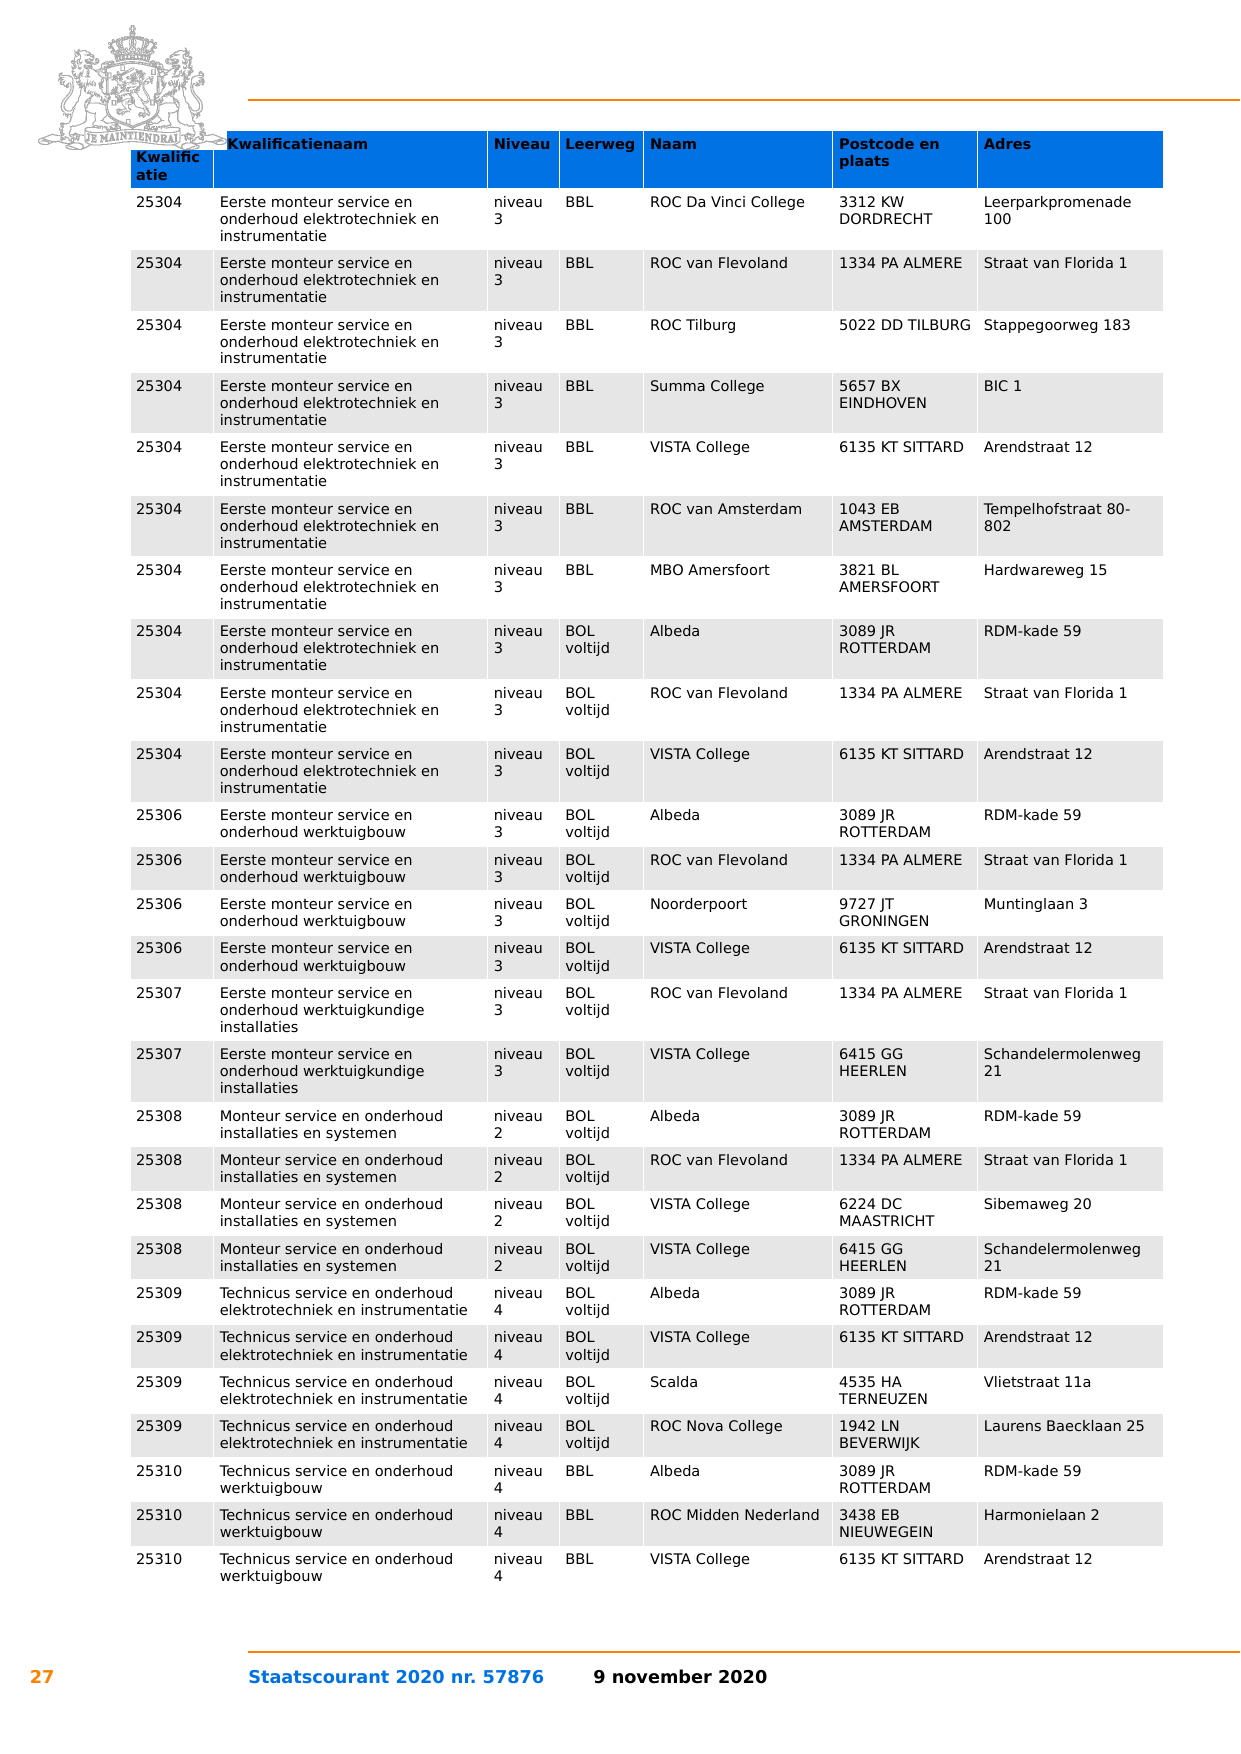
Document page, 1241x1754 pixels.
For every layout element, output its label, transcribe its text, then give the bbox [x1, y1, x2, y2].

table_header Postcode en plaats [833, 131, 977, 188]
table_cell 25309 [131, 1369, 213, 1412]
table_cell Straat van Florida 1 [978, 680, 1163, 740]
table_cell 25306 [131, 891, 213, 935]
table_cell Eerste monteur service en onderhoud werktuigbouw [214, 803, 487, 846]
table_header Leerweg [560, 131, 643, 188]
table_cell ROC van Flevoland [644, 1147, 832, 1191]
table_cell BOL voltijd [560, 1369, 643, 1412]
table_cell niveau 3 [488, 373, 559, 433]
table_cell niveau 3 [488, 847, 559, 890]
table_cell BOL voltijd [560, 891, 643, 935]
table_cell 5022 DD TILBURG [833, 312, 977, 372]
table_cell niveau 4 [488, 1547, 559, 1590]
table_cell niveau 3 [488, 312, 559, 372]
table_cell Arendstraat 12 [978, 1547, 1163, 1590]
table_cell niveau 3 [488, 680, 559, 740]
table_cell niveau 3 [488, 557, 559, 617]
table_cell ROC van Flevoland [644, 847, 832, 890]
table_cell VISTA College [644, 1547, 832, 1590]
table_cell niveau 3 [488, 496, 559, 556]
table_cell BOL voltijd [560, 619, 643, 679]
table_cell niveau 3 [488, 250, 559, 311]
table_cell niveau 3 [488, 980, 559, 1040]
table_cell VISTA College [644, 741, 832, 802]
table_cell Harmonielaan 2 [978, 1502, 1163, 1546]
table_cell Eerste monteur service en onderhoud elektrotechniek en instrumentatie [214, 373, 487, 433]
table_cell Muntinglaan 3 [978, 891, 1163, 935]
table_cell Arendstraat 12 [978, 936, 1163, 979]
table_cell ROC van Flevoland [644, 980, 832, 1040]
table_cell 25306 [131, 847, 213, 890]
table_cell niveau 3 [488, 936, 559, 979]
table_cell niveau 2 [488, 1236, 559, 1279]
table_cell Albeda [644, 1280, 832, 1324]
table_cell niveau 3 [488, 891, 559, 935]
table_cell 25304 [131, 312, 213, 372]
table_cell BOL voltijd [560, 680, 643, 740]
table_cell 6224 DC MAASTRICHT [833, 1192, 977, 1235]
table_cell BOL voltijd [560, 847, 643, 890]
table_cell Eerste monteur service en onderhoud elektrotechniek en instrumentatie [214, 189, 487, 249]
table_cell 6135 KT SITTARD [833, 936, 977, 979]
table_cell 4535 HA TERNEUZEN [833, 1369, 977, 1412]
table_cell 3312 KW DORDRECHT [833, 189, 977, 249]
table_cell 25304 [131, 189, 213, 249]
table_cell Arendstraat 12 [978, 741, 1163, 802]
table_cell 25310 [131, 1458, 213, 1501]
table_cell BOL voltijd [560, 1147, 643, 1191]
table_cell RDM-kade 59 [978, 803, 1163, 846]
table_cell Straat van Florida 1 [978, 980, 1163, 1040]
table_cell Eerste monteur service en onderhoud elektrotechniek en instrumentatie [214, 312, 487, 372]
table_cell 1334 PA ALMERE [833, 847, 977, 890]
table_cell 6135 KT SITTARD [833, 435, 977, 495]
table_cell Sibemaweg 20 [978, 1192, 1163, 1235]
table_cell VISTA College [644, 1325, 832, 1368]
table_cell Albeda [644, 803, 832, 846]
table_cell Straat van Florida 1 [978, 847, 1163, 890]
table_header Kwalificatienaam [214, 131, 487, 188]
table_cell Laurens Baecklaan 25 [978, 1414, 1163, 1457]
table_cell BOL voltijd [560, 1103, 643, 1146]
table_cell 25308 [131, 1147, 213, 1191]
table_cell ROC Tilburg [644, 312, 832, 372]
table_cell niveau 2 [488, 1192, 559, 1235]
table_cell Technicus service en onderhoud elektrotechniek en instrumentatie [214, 1414, 487, 1457]
table_cell niveau 2 [488, 1103, 559, 1146]
table_cell niveau 4 [488, 1325, 559, 1368]
table_cell niveau 3 [488, 803, 559, 846]
table_cell 25304 [131, 741, 213, 802]
table_cell BBL [560, 435, 643, 495]
table_cell BOL voltijd [560, 1236, 643, 1279]
table_cell Schandelermolenweg 21 [978, 1236, 1163, 1279]
table_cell Schandelermolenweg 21 [978, 1041, 1163, 1102]
table_cell BBL [560, 496, 643, 556]
table_cell ROC Nova College [644, 1414, 832, 1457]
table_cell VISTA College [644, 1236, 832, 1279]
table_cell 1043 EB AMSTERDAM [833, 496, 977, 556]
table_cell 6135 KT SITTARD [833, 741, 977, 802]
table_cell Eerste monteur service en onderhoud werktuigbouw [214, 891, 487, 935]
table_cell 6135 KT SITTARD [833, 1325, 977, 1368]
table_cell Eerste monteur service en onderhoud werktuigkundige installaties [214, 980, 487, 1040]
table_cell niveau 4 [488, 1414, 559, 1457]
table_cell BBL [560, 189, 643, 249]
table_cell Arendstraat 12 [978, 1325, 1163, 1368]
table_cell Summa College [644, 373, 832, 433]
table_cell 3438 EB NIEUWEGEIN [833, 1502, 977, 1546]
table_cell Monteur service en onderhoud installaties en systemen [214, 1192, 487, 1235]
table_cell Monteur service en onderhoud installaties en systemen [214, 1236, 487, 1279]
table_cell 25304 [131, 619, 213, 679]
table_cell niveau 3 [488, 1041, 559, 1102]
table_cell 25304 [131, 496, 213, 556]
table_cell BBL [560, 250, 643, 311]
table_cell 3089 JR ROTTERDAM [833, 803, 977, 846]
table_cell Eerste monteur service en onderhoud elektrotechniek en instrumentatie [214, 680, 487, 740]
table_cell BBL [560, 557, 643, 617]
table_cell ROC van Flevoland [644, 680, 832, 740]
table_cell VISTA College [644, 1041, 832, 1102]
table_cell BBL [560, 312, 643, 372]
picture [38, 25, 227, 150]
table_cell Monteur service en onderhoud installaties en systemen [214, 1103, 487, 1146]
table_cell VISTA College [644, 936, 832, 979]
table_cell Eerste monteur service en onderhoud elektrotechniek en instrumentatie [214, 250, 487, 311]
table_cell niveau 4 [488, 1502, 559, 1546]
table_cell Vlietstraat 11a [978, 1369, 1163, 1412]
table_cell BOL voltijd [560, 1414, 643, 1457]
table_header Kwalificatie [131, 150, 213, 188]
table_cell Technicus service en onderhoud werktuigbouw [214, 1547, 487, 1590]
table_cell BOL voltijd [560, 741, 643, 802]
table_cell Technicus service en onderhoud werktuigbouw [214, 1502, 487, 1546]
table_cell Arendstraat 12 [978, 435, 1163, 495]
table_cell MBO Amersfoort [644, 557, 832, 617]
table_cell Albeda [644, 619, 832, 679]
table_cell 3089 JR ROTTERDAM [833, 1280, 977, 1324]
table_cell BIC 1 [978, 373, 1163, 433]
table_cell BBL [560, 1458, 643, 1501]
table_cell Stappegoorweg 183 [978, 312, 1163, 372]
table_cell niveau 3 [488, 189, 559, 249]
table_cell BOL voltijd [560, 1192, 643, 1235]
table_cell 5657 BX EINDHOVEN [833, 373, 977, 433]
table_cell Eerste monteur service en onderhoud elektrotechniek en instrumentatie [214, 557, 487, 617]
table_cell 25304 [131, 435, 213, 495]
table_cell 6135 KT SITTARD [833, 1547, 977, 1590]
table_cell 1334 PA ALMERE [833, 250, 977, 311]
table_cell Eerste monteur service en onderhoud elektrotechniek en instrumentatie [214, 435, 487, 495]
table_cell Technicus service en onderhoud elektrotechniek en instrumentatie [214, 1280, 487, 1324]
table_cell Technicus service en onderhoud werktuigbouw [214, 1458, 487, 1501]
table_cell 25310 [131, 1547, 213, 1590]
table_cell 6415 GG HEERLEN [833, 1236, 977, 1279]
table_cell Leerparkpromenade 100 [978, 189, 1163, 249]
table_cell Eerste monteur service en onderhoud elektrotechniek en instrumentatie [214, 619, 487, 679]
table_cell VISTA College [644, 435, 832, 495]
table_cell RDM-kade 59 [978, 1103, 1163, 1146]
table_cell Eerste monteur service en onderhoud elektrotechniek en instrumentatie [214, 496, 487, 556]
table_header Adres [978, 131, 1163, 188]
table_cell 25308 [131, 1236, 213, 1279]
table_header Naam [644, 131, 832, 188]
table_cell Albeda [644, 1458, 832, 1501]
table_cell 6415 GG HEERLEN [833, 1041, 977, 1102]
table_cell 25310 [131, 1502, 213, 1546]
table_cell 3089 JR ROTTERDAM [833, 1458, 977, 1501]
table_cell 9727 JT GRONINGEN [833, 891, 977, 935]
table_cell Eerste monteur service en onderhoud werktuigbouw [214, 847, 487, 890]
table_cell BOL voltijd [560, 803, 643, 846]
table_cell Eerste monteur service en onderhoud werktuigkundige installaties [214, 1041, 487, 1102]
table_cell RDM-kade 59 [978, 619, 1163, 679]
table_cell BOL voltijd [560, 1041, 643, 1102]
table_cell 25304 [131, 680, 213, 740]
table_cell Hardwareweg 15 [978, 557, 1163, 617]
table_cell Straat van Florida 1 [978, 250, 1163, 311]
table_cell Eerste monteur service en onderhoud werktuigbouw [214, 936, 487, 979]
table_cell 3089 JR ROTTERDAM [833, 619, 977, 679]
table_cell Technicus service en onderhoud elektrotechniek en instrumentatie [214, 1369, 487, 1412]
table_cell 1334 PA ALMERE [833, 680, 977, 740]
table_cell niveau 3 [488, 619, 559, 679]
table_cell 1334 PA ALMERE [833, 980, 977, 1040]
table_cell 25306 [131, 803, 213, 846]
table_cell BBL [560, 373, 643, 433]
table_cell 25309 [131, 1325, 213, 1368]
table_cell 25309 [131, 1280, 213, 1324]
table_cell ROC Da Vinci College [644, 189, 832, 249]
table_cell 1942 LN BEVERWIJK [833, 1414, 977, 1457]
table_cell 25304 [131, 250, 213, 311]
table_cell ROC Midden Nederland [644, 1502, 832, 1546]
table_cell Eerste monteur service en onderhoud elektrotechniek en instrumentatie [214, 741, 487, 802]
table_cell 1334 PA ALMERE [833, 1147, 977, 1191]
table_cell niveau 3 [488, 741, 559, 802]
table_cell 25304 [131, 557, 213, 617]
table_cell Technicus service en onderhoud elektrotechniek en instrumentatie [214, 1325, 487, 1368]
table_cell Noorderpoort [644, 891, 832, 935]
table_cell BBL [560, 1547, 643, 1590]
table_cell niveau 4 [488, 1280, 559, 1324]
table_cell 3089 JR ROTTERDAM [833, 1103, 977, 1146]
table_cell Straat van Florida 1 [978, 1147, 1163, 1191]
table_cell BOL voltijd [560, 1325, 643, 1368]
table_cell BOL voltijd [560, 936, 643, 979]
table_cell ROC van Amsterdam [644, 496, 832, 556]
table_cell ROC van Flevoland [644, 250, 832, 311]
table_cell 25307 [131, 1041, 213, 1102]
table_cell BOL voltijd [560, 980, 643, 1040]
table_cell RDM-kade 59 [978, 1458, 1163, 1501]
table_cell BBL [560, 1502, 643, 1546]
table_cell RDM-kade 59 [978, 1280, 1163, 1324]
table_cell 25309 [131, 1414, 213, 1457]
table_cell 25304 [131, 373, 213, 433]
table_cell 25308 [131, 1192, 213, 1235]
table_cell niveau 4 [488, 1369, 559, 1412]
table_cell Scalda [644, 1369, 832, 1412]
table_cell niveau 3 [488, 435, 559, 495]
table_cell Albeda [644, 1103, 832, 1146]
table_cell 25308 [131, 1103, 213, 1146]
table_cell niveau 2 [488, 1147, 559, 1191]
table_cell Tempelhofstraat 80- 802 [978, 496, 1163, 556]
table_header Niveau [488, 131, 559, 188]
table_cell Monteur service en onderhoud installaties en systemen [214, 1147, 487, 1191]
table_cell 25307 [131, 980, 213, 1040]
table_cell niveau 4 [488, 1458, 559, 1501]
table_cell 3821 BL AMERSFOORT [833, 557, 977, 617]
table_cell VISTA College [644, 1192, 832, 1235]
table_cell 25306 [131, 936, 213, 979]
table_cell BOL voltijd [560, 1280, 643, 1324]
